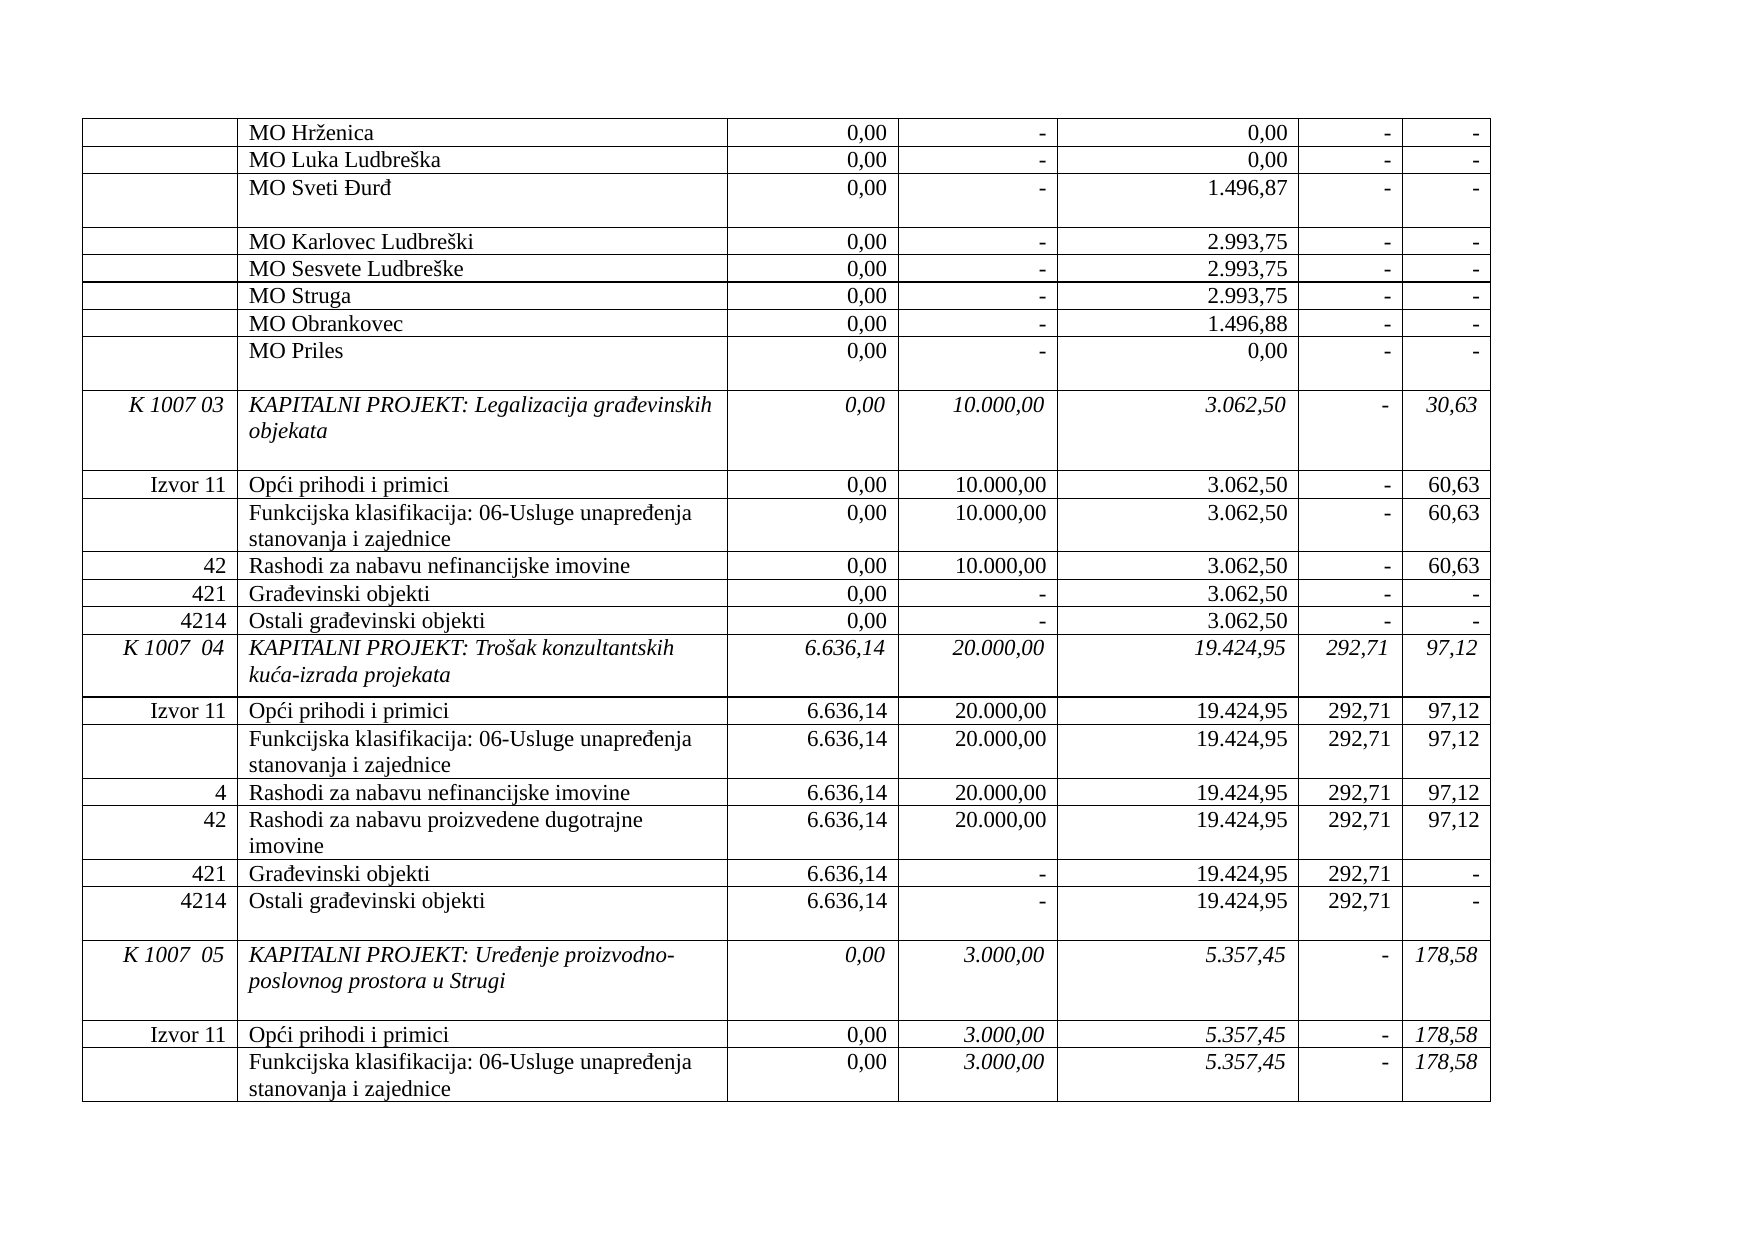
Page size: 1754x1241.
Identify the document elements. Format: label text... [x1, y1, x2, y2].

table_cell 20.000,00 [899, 725, 1057, 777]
table_cell 30,63 [1403, 391, 1490, 470]
table_cell [83, 1048, 237, 1101]
table_cell Rashodi za nabavu nefinancijske imovine [238, 779, 727, 805]
table_cell MO Obrankovec [238, 310, 727, 336]
table_cell 3.000,00 [899, 1021, 1057, 1047]
table_cell - [1403, 607, 1490, 633]
table_cell KAPITALNI PROJEKT: Uređenje proizvodno-poslovnog prostora u Strugi [238, 941, 727, 1020]
table_cell 3.062,50 [1058, 552, 1298, 579]
table_cell 19.424,95 [1058, 779, 1298, 805]
table_cell [83, 499, 237, 551]
table_cell 292,71 [1299, 635, 1402, 696]
table_cell Opći prihodi i primici [238, 471, 727, 497]
table_cell 10.000,00 [899, 471, 1057, 497]
table_cell - [1403, 147, 1490, 173]
table_cell - [1403, 887, 1490, 940]
table_cell - [1299, 471, 1402, 497]
table_cell 19.424,95 [1058, 725, 1298, 777]
table_cell 19.424,95 [1058, 635, 1298, 696]
table_cell 20.000,00 [899, 806, 1057, 859]
table_cell [83, 228, 237, 254]
table_cell 19.424,95 [1058, 698, 1298, 724]
table_cell KAPITALNI PROJEKT: Legalizacija građevinskih objekata [238, 391, 727, 470]
table_cell 2.993,75 [1058, 255, 1298, 281]
table_cell 5.357,45 [1058, 941, 1298, 1020]
table_cell 3.062,50 [1058, 607, 1298, 633]
table_cell Ostali građevinski objekti [238, 607, 727, 633]
table_cell [83, 310, 237, 336]
table_cell [83, 283, 237, 309]
table_cell - [1403, 860, 1490, 886]
table_cell 10.000,00 [899, 499, 1057, 551]
table_cell 19.424,95 [1058, 860, 1298, 886]
table_cell 292,71 [1299, 887, 1402, 940]
table_cell - [899, 255, 1057, 281]
table_cell 97,12 [1403, 806, 1490, 859]
table_cell 3.062,50 [1058, 499, 1298, 551]
table_cell - [1299, 119, 1402, 146]
table_cell Građevinski objekti [238, 860, 727, 886]
table_cell - [1299, 941, 1402, 1020]
table_cell 0,00 [728, 1048, 898, 1101]
table_cell MO Struga [238, 283, 727, 309]
table_cell 19.424,95 [1058, 887, 1298, 940]
table_cell 20.000,00 [899, 635, 1057, 696]
table_cell - [1403, 310, 1490, 336]
table_cell - [1299, 499, 1402, 551]
table_cell 0,00 [728, 283, 898, 309]
table_cell - [1299, 607, 1402, 633]
table_cell - [899, 147, 1057, 173]
table_cell - [1403, 174, 1490, 227]
table_cell 6.636,14 [728, 635, 898, 696]
table_cell 0,00 [1058, 337, 1298, 390]
table_cell 0,00 [728, 147, 898, 173]
table_cell Rashodi za nabavu proizvedene dugotrajne imovine [238, 806, 727, 859]
table_cell 1.496,87 [1058, 174, 1298, 227]
table_cell MO Sesvete Ludbreške [238, 255, 727, 281]
table_cell [83, 119, 237, 146]
table_cell 5.357,45 [1058, 1021, 1298, 1047]
table_cell [83, 337, 237, 390]
table_cell Izvor 11 [83, 698, 237, 724]
table_cell MO Sveti Đurđ [238, 174, 727, 227]
table_cell - [1299, 147, 1402, 173]
table_cell - [899, 283, 1057, 309]
table_cell 97,12 [1403, 698, 1490, 724]
table_cell 42 [83, 806, 237, 859]
table_cell 0,00 [1058, 119, 1298, 146]
table_cell [83, 725, 237, 777]
table_cell 292,71 [1299, 779, 1402, 805]
table_cell 0,00 [728, 552, 898, 579]
table_cell 0,00 [728, 228, 898, 254]
table_cell - [1299, 228, 1402, 254]
table_cell 6.636,14 [728, 779, 898, 805]
table_cell - [899, 119, 1057, 146]
table_cell - [1403, 337, 1490, 390]
table_cell 97,12 [1403, 725, 1490, 777]
table_cell 3.000,00 [899, 1048, 1057, 1101]
table_cell Rashodi za nabavu nefinancijske imovine [238, 552, 727, 579]
table_cell - [899, 310, 1057, 336]
table_cell 6.636,14 [728, 860, 898, 886]
table_cell 60,63 [1403, 499, 1490, 551]
table_cell Funkcijska klasifikacija: 06-Usluge unapređenja stanovanja i zajednice [238, 725, 727, 777]
table_cell 10.000,00 [899, 391, 1057, 470]
table_cell - [899, 860, 1057, 886]
table_cell K 1007 03 [83, 391, 237, 470]
table_cell 0,00 [728, 607, 898, 633]
table_cell 0,00 [728, 310, 898, 336]
table_cell KAPITALNI PROJEKT: Trošak konzultantskih kuća-izrada projekata [238, 635, 727, 696]
table_cell Opći prihodi i primici [238, 698, 727, 724]
table_cell 0,00 [728, 174, 898, 227]
table_cell - [1299, 174, 1402, 227]
table_cell Građevinski objekti [238, 580, 727, 606]
table_cell - [1299, 391, 1402, 470]
table_cell Izvor 11 [83, 471, 237, 497]
table_cell 2.993,75 [1058, 228, 1298, 254]
table_cell - [1403, 283, 1490, 309]
table_cell 0,00 [728, 471, 898, 497]
table_cell - [899, 337, 1057, 390]
table_cell 6.636,14 [728, 725, 898, 777]
table_cell 1.496,88 [1058, 310, 1298, 336]
table_cell - [899, 607, 1057, 633]
table_cell 0,00 [728, 337, 898, 390]
table_cell 4 [83, 779, 237, 805]
table_cell Ostali građevinski objekti [238, 887, 727, 940]
table_cell 178,58 [1403, 941, 1490, 1020]
table_cell - [899, 887, 1057, 940]
table_cell - [1403, 580, 1490, 606]
table_cell 292,71 [1299, 860, 1402, 886]
table_cell 0,00 [728, 255, 898, 281]
table_cell 0,00 [728, 119, 898, 146]
table_cell - [1299, 1021, 1402, 1047]
table_cell 421 [83, 580, 237, 606]
table_cell - [1299, 580, 1402, 606]
table_cell 4214 [83, 887, 237, 940]
table_cell [83, 147, 237, 173]
table_cell 0,00 [728, 580, 898, 606]
table_cell 3.062,50 [1058, 471, 1298, 497]
table_cell MO Luka Ludbreška [238, 147, 727, 173]
table_cell - [1299, 1048, 1402, 1101]
table_cell - [1299, 552, 1402, 579]
table_cell 19.424,95 [1058, 806, 1298, 859]
table_cell 0,00 [728, 1021, 898, 1047]
table_cell MO Karlovec Ludbreški [238, 228, 727, 254]
table_cell 178,58 [1403, 1021, 1490, 1047]
table_cell 0,00 [728, 391, 898, 470]
table_cell K 1007 04 [83, 635, 237, 696]
table_cell 60,63 [1403, 552, 1490, 579]
table_cell 3.062,50 [1058, 391, 1298, 470]
table_cell Opći prihodi i primici [238, 1021, 727, 1047]
table_cell - [899, 228, 1057, 254]
table_cell 42 [83, 552, 237, 579]
table_cell [83, 255, 237, 281]
table_cell 0,00 [728, 499, 898, 551]
table_cell 20.000,00 [899, 779, 1057, 805]
table_cell Funkcijska klasifikacija: 06-Usluge unapređenja stanovanja i zajednice [238, 499, 727, 551]
table_cell MO Hrženica [238, 119, 727, 146]
table_cell Funkcijska klasifikacija: 06-Usluge unapređenja stanovanja i zajednice [238, 1048, 727, 1101]
table_cell 421 [83, 860, 237, 886]
table_cell 20.000,00 [899, 698, 1057, 724]
table_cell 5.357,45 [1058, 1048, 1298, 1101]
table_cell - [1299, 337, 1402, 390]
table_cell K 1007 05 [83, 941, 237, 1020]
table_cell 6.636,14 [728, 887, 898, 940]
table_cell 2.993,75 [1058, 283, 1298, 309]
table_cell MO Priles [238, 337, 727, 390]
table_cell 292,71 [1299, 725, 1402, 777]
table_cell [83, 174, 237, 227]
table_cell 3.000,00 [899, 941, 1057, 1020]
table_cell 292,71 [1299, 806, 1402, 859]
table_cell Izvor 11 [83, 1021, 237, 1047]
table_cell 6.636,14 [728, 806, 898, 859]
table_cell - [1403, 228, 1490, 254]
table_cell 0,00 [1058, 147, 1298, 173]
table_cell 97,12 [1403, 635, 1490, 696]
table_cell - [1299, 283, 1402, 309]
table_cell 10.000,00 [899, 552, 1057, 579]
table_cell - [1299, 310, 1402, 336]
table_cell 3.062,50 [1058, 580, 1298, 606]
table_cell - [1403, 119, 1490, 146]
table_cell 60,63 [1403, 471, 1490, 497]
table_cell 292,71 [1299, 698, 1402, 724]
table_cell 97,12 [1403, 779, 1490, 805]
table_cell 6.636,14 [728, 698, 898, 724]
table_cell 0,00 [728, 941, 898, 1020]
table_cell - [899, 580, 1057, 606]
table_cell 178,58 [1403, 1048, 1490, 1101]
table_cell - [1299, 255, 1402, 281]
table_cell - [899, 174, 1057, 227]
table_cell 4214 [83, 607, 237, 633]
table_cell - [1403, 255, 1490, 281]
